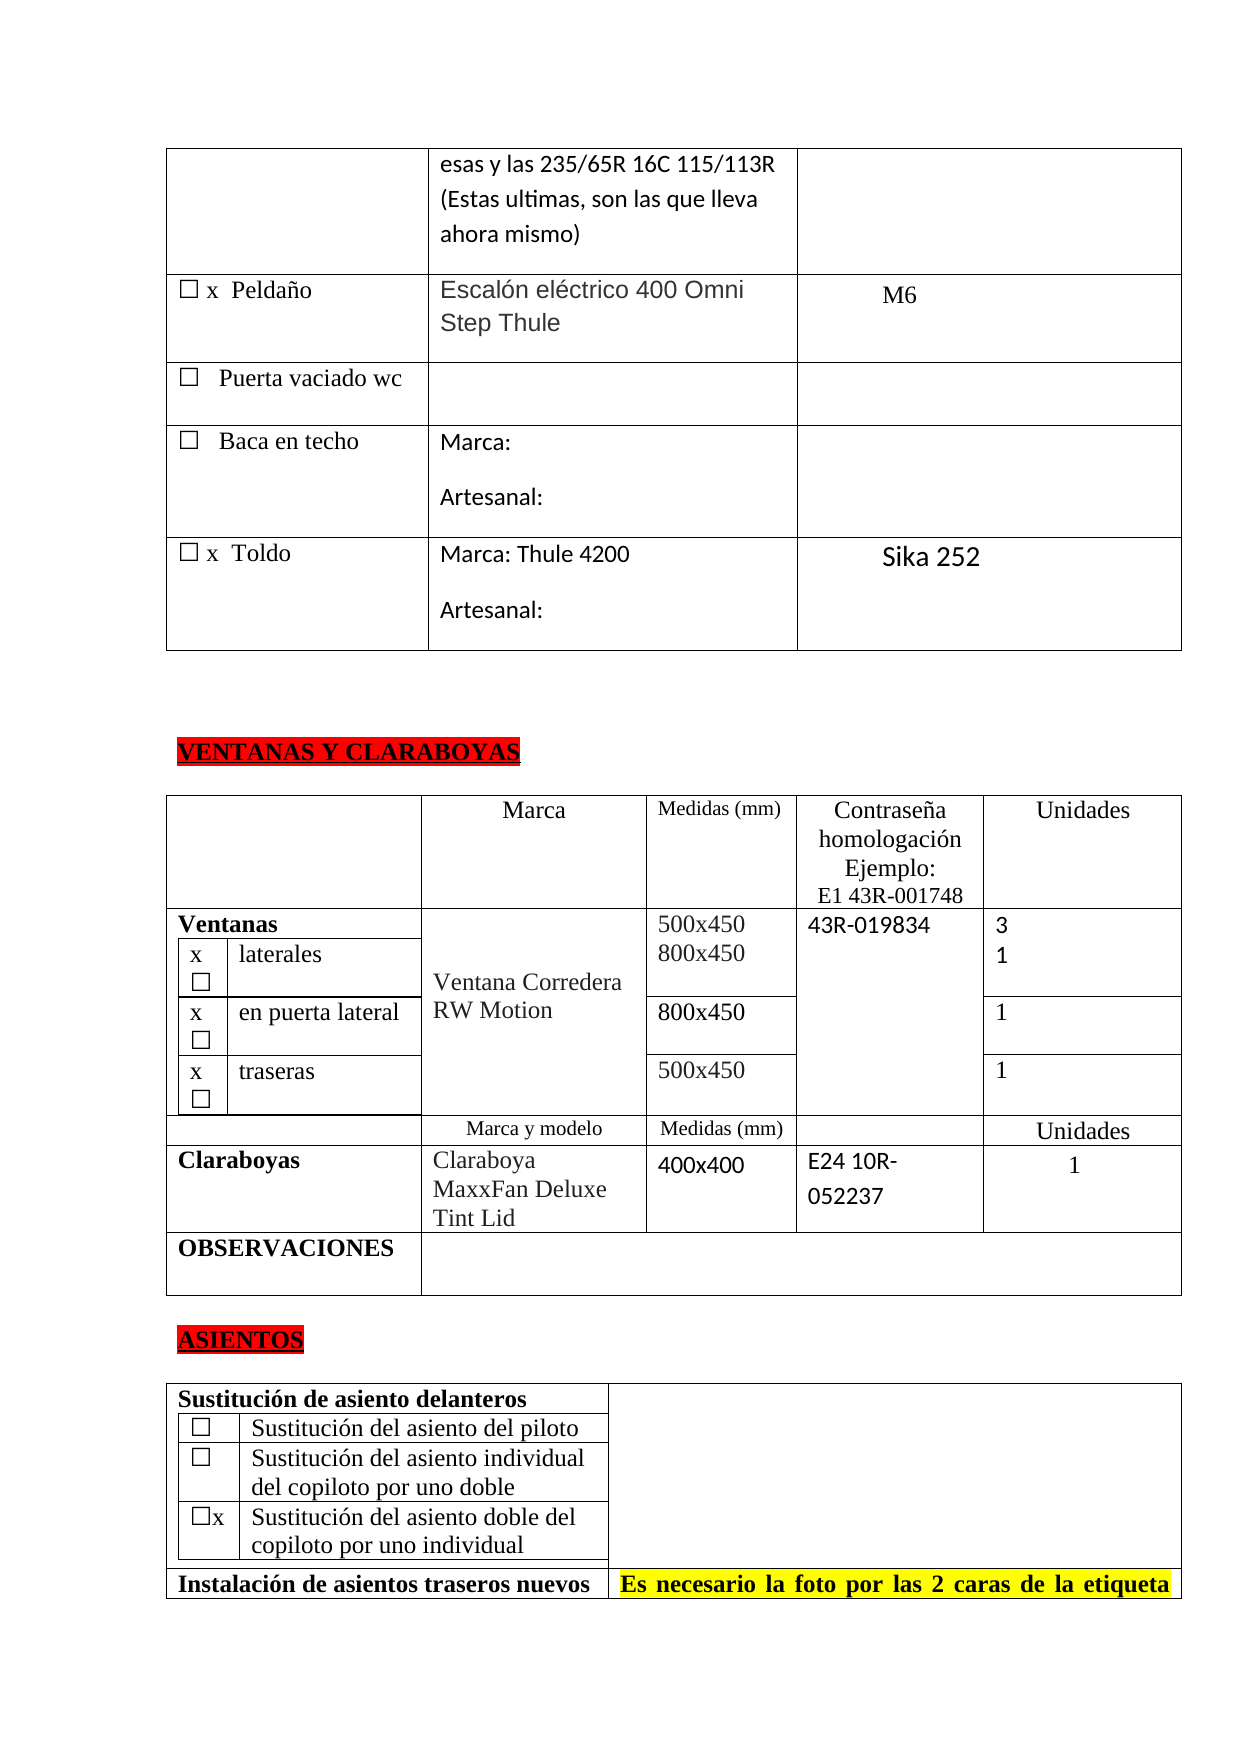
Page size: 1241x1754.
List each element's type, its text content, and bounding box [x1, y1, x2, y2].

table_cell 400x400 [647, 1146, 796, 1232]
table_header Contraseña homologación Ejemplo: E1 43R-001748 [797, 796, 983, 908]
table_cell Medidas (mm) [647, 1116, 796, 1144]
table_cell ☐ x Peldaño [167, 275, 428, 362]
table_cell 500x450 800x450 [647, 909, 796, 996]
table_header Sustitución de asiento delanteros [167, 1384, 608, 1568]
table_cell Claraboyas [167, 1146, 421, 1232]
table_cell Es necesario la foto por las 2 caras de la etiqueta [609, 1569, 1181, 1597]
table_cell Sustitución del asiento individual del copiloto por uno doble [240, 1443, 608, 1501]
table_header [609, 1384, 1181, 1568]
table_cell Ventana Corredera RW Motion [422, 909, 646, 1115]
table_cell 1 [984, 1055, 1181, 1115]
table_cell ☐ Puerta vaciado wc [167, 363, 428, 425]
table_header Marca [422, 796, 646, 908]
table_cell 1 [984, 1146, 1181, 1232]
table_cell 800x450 [647, 997, 796, 1054]
table_cell x☐ [179, 1056, 227, 1113]
table_cell ☐ [179, 1443, 239, 1501]
text VENTANAS Y CLARABOYAS [177, 737, 1063, 766]
table_cell en puerta lateral [228, 998, 421, 1055]
table_cell [167, 149, 428, 274]
table_cell Claraboya MaxxFan Deluxe Tint Lid [422, 1146, 646, 1232]
table_cell OBSERVACIONES [167, 1233, 421, 1295]
table_cell esas y las 235/65R 16C 115/113R (Estas ultimas, son las que lleva ahora mismo) [429, 149, 797, 274]
table_cell ☐x [179, 1502, 239, 1559]
table_cell [797, 1116, 983, 1144]
table_header [167, 796, 421, 908]
table_cell [798, 426, 1181, 537]
table_cell [422, 1233, 1181, 1295]
table_cell [798, 363, 1181, 425]
table_cell [167, 1116, 421, 1144]
table_header Sustitución del asiento del piloto [240, 1414, 608, 1442]
table_cell 43R-019834 [797, 909, 983, 1115]
table_cell ☐ x Toldo [167, 538, 428, 650]
table_cell Escalón eléctrico 400 Omni Step Thule [429, 275, 797, 362]
table_cell M6 [798, 275, 1181, 362]
table_header laterales [228, 939, 421, 996]
table_cell 500x450 [647, 1055, 796, 1115]
table_cell E24 10R-052237 [797, 1146, 983, 1232]
table_cell Marca: Thule 4200 Artesanal: [429, 538, 797, 650]
table_cell Marca: Artesanal: [429, 426, 797, 537]
table_cell Marca y modelo [422, 1116, 646, 1144]
table_header ☐ [179, 1414, 239, 1442]
table_cell x☐ [179, 998, 227, 1055]
table_cell Sika 252 [798, 538, 1181, 650]
table_cell traseras [228, 1056, 421, 1113]
text ASIENTOS [177, 1325, 1063, 1354]
table_cell Instalación de asientos traseros nuevos [167, 1569, 608, 1597]
table_cell [798, 149, 1181, 274]
table_header Unidades [984, 796, 1181, 908]
table_cell Unidades [984, 1116, 1181, 1144]
table_cell 3 1 [984, 909, 1181, 996]
table_cell 1 [984, 997, 1181, 1054]
table_cell [429, 363, 797, 425]
table_cell Ventanas [167, 909, 421, 1115]
table_cell Sustitución del asiento doble del copiloto por uno individual [240, 1502, 608, 1559]
table_header x☐ [179, 939, 227, 996]
table_header Medidas (mm) [647, 796, 796, 908]
table_cell ☐ Baca en techo [167, 426, 428, 537]
